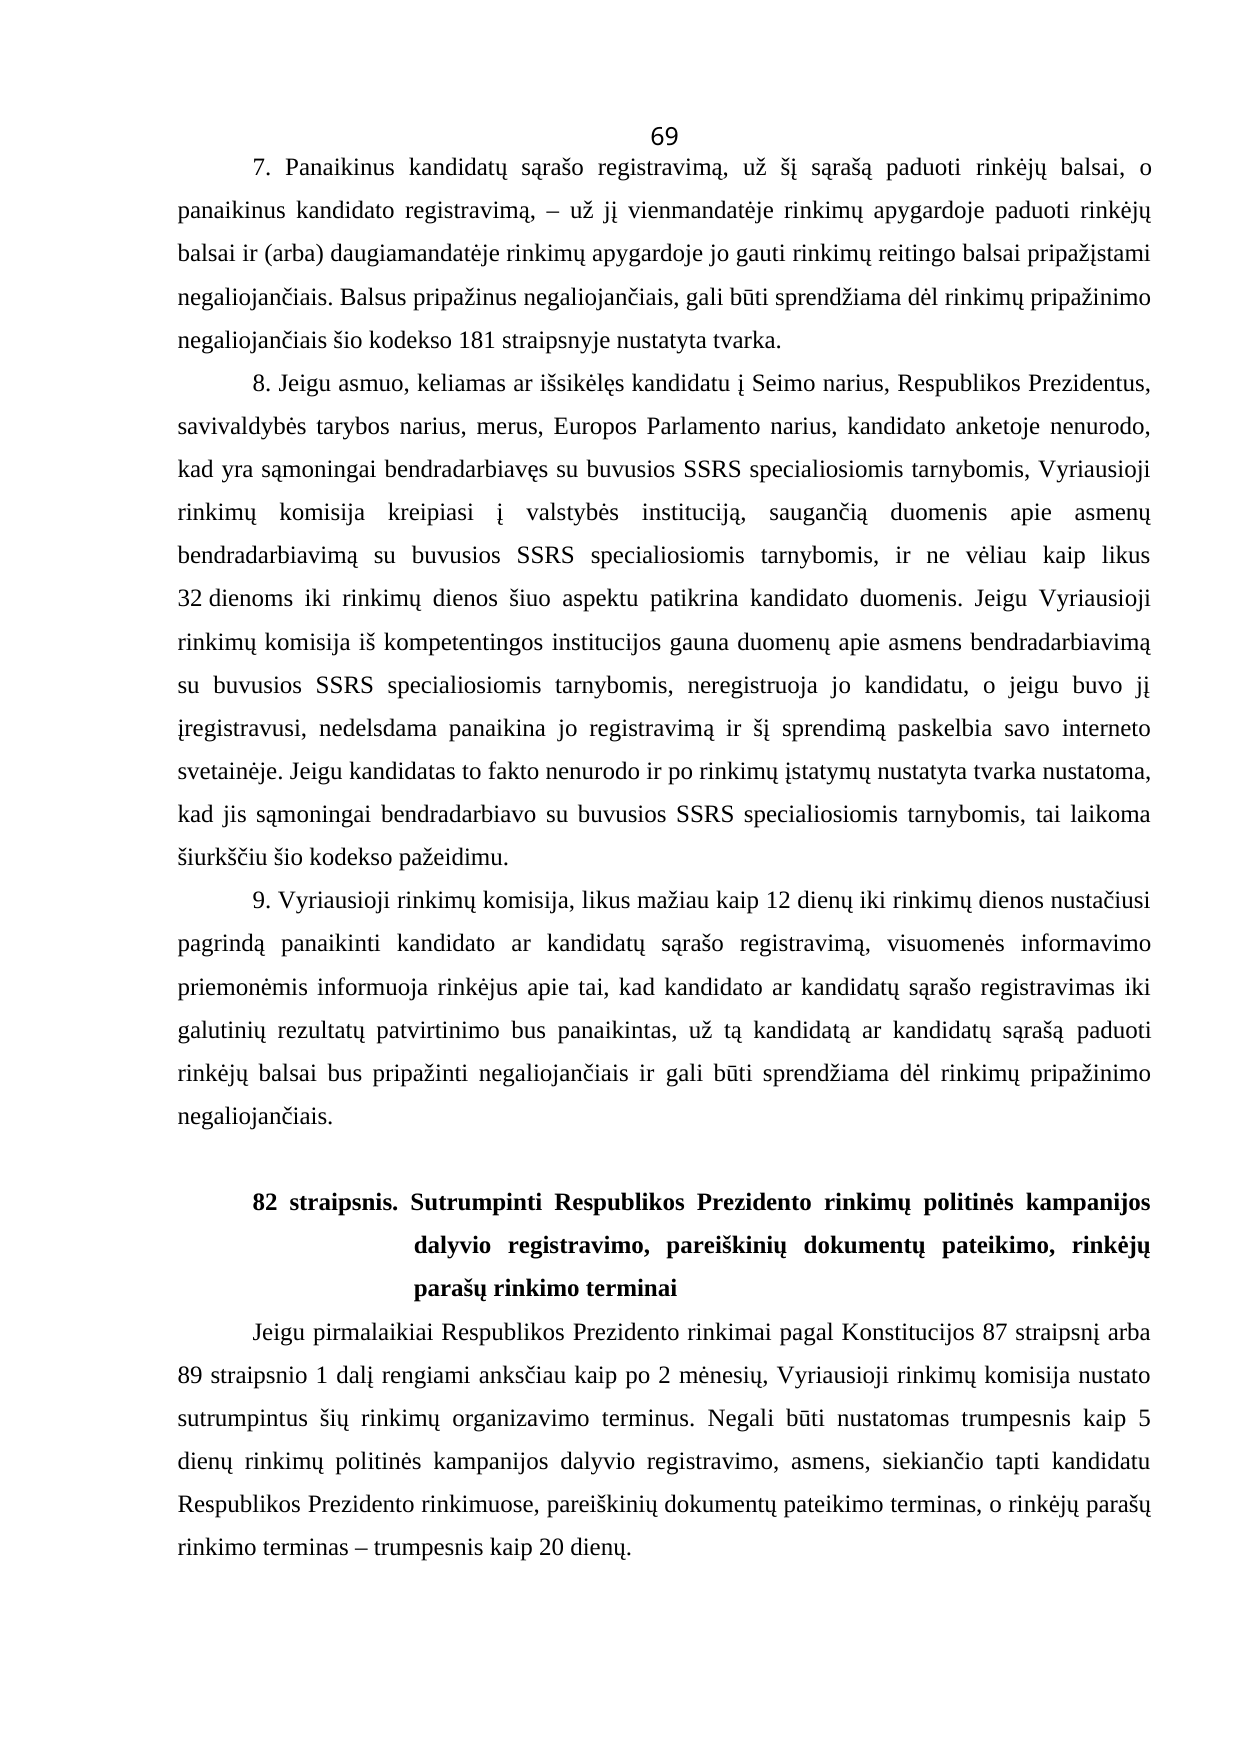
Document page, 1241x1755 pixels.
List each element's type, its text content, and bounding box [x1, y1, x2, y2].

text 82 straipsnis. Sutrumpinti Respublikos Prezidento rinkimų politinės kampanijos dalyvio registravimo, pareiškinių dokumentų pateikimo, rinkėjų parašų rinkimo terminai [252, 1187, 1152, 1302]
text Jeigu pirmalaikiai Respublikos Prezidento rinkimai pagal Konstitucijos 87 straipsnį arba 89 straipsnio 1 dalį rengiami anksčiau kaip po 2 mėnesių, Vyriausioji rinkimų komisija nustato sutrumpintus šių rinkimų organizavimo terminus. Negali būti nustatomas trumpesnis kaip 5 dienų rinkimų politinės kampanijos dalyvio registravimo, asmens, siekiančio tapti kandidatu Respublikos Prezidento rinkimuose, pareiškinių dokumentų pateikimo terminas, o rinkėjų parašų rinkimo terminas – trumpesnis kaip 20 dienų. [177, 1317, 1152, 1561]
text 7. Panaikinus kandidatų sąrašo registravimą, už šį sąrašą paduoti rinkėjų balsai, o panaikinus kandidato registravimą, – už jį vienmandatėje rinkimų apygardoje paduoti rinkėjų balsai ir (arba) daugiamandatėje rinkimų apygardoje jo gauti rinkimų reitingo balsai pripažįstami negaliojančiais. Balsus pripažinus negaliojančiais, gali būti sprendžiama dėl rinkimų pripažinimo negaliojančiais šio kodekso 181 straipsnyje nustatyta tvarka. [177, 152, 1152, 353]
text 8. Jeigu asmuo, keliamas ar išsikėlęs kandidatu į Seimo narius, Respublikos Prezidentus, savivaldybės tarybos narius, merus, Europos Parlamento narius, kandidato anketoje nenurodo, kad yra sąmoningai bendradarbiavęs su buvusios SSRS specialiosiomis tarnybomis, Vyriausioji rinkimų komisija kreipiasi į valstybės instituciją, saugančią duomenis apie asmenų bendradarbiavimą su buvusios SSRS specialiosiomis tarnybomis, ir ne vėliau kaip likus 32 dienoms iki rinkimų dienos šiuo aspektu patikrina kandidato duomenis. Jeigu Vyriausioji rinkimų komisija iš kompetentingos institucijos gauna duomenų apie asmens bendradarbiavimą su buvusios SSRS specialiosiomis tarnybomis, neregistruoja jo kandidatu, o jeigu buvo jį įregistravusi, nedelsdama panaikina jo registravimą ir šį sprendimą paskelbia savo interneto svetainėje. Jeigu kandidatas to fakto nenurodo ir po rinkimų įstatymų nustatyta tvarka nustatoma, kad jis sąmoningai bendradarbiavo su buvusios SSRS specialiosiomis tarnybomis, tai laikoma šiurkščiu šio kodekso pažeidimu. [177, 368, 1152, 871]
text 9. Vyriausioji rinkimų komisija, likus mažiau kaip 12 dienų iki rinkimų dienos nustačiusi pagrindą panaikinti kandidato ar kandidatų sąrašo registravimą, visuomenės informavimo priemonėmis informuoja rinkėjus apie tai, kad kandidato ar kandidatų sąrašo registravimas iki galutinių rezultatų patvirtinimo bus panaikintas, už tą kandidatą ar kandidatų sąrašą paduoti rinkėjų balsai bus pripažinti negaliojančiais ir gali būti sprendžiama dėl rinkimų pripažinimo negaliojančiais. [177, 885, 1152, 1130]
